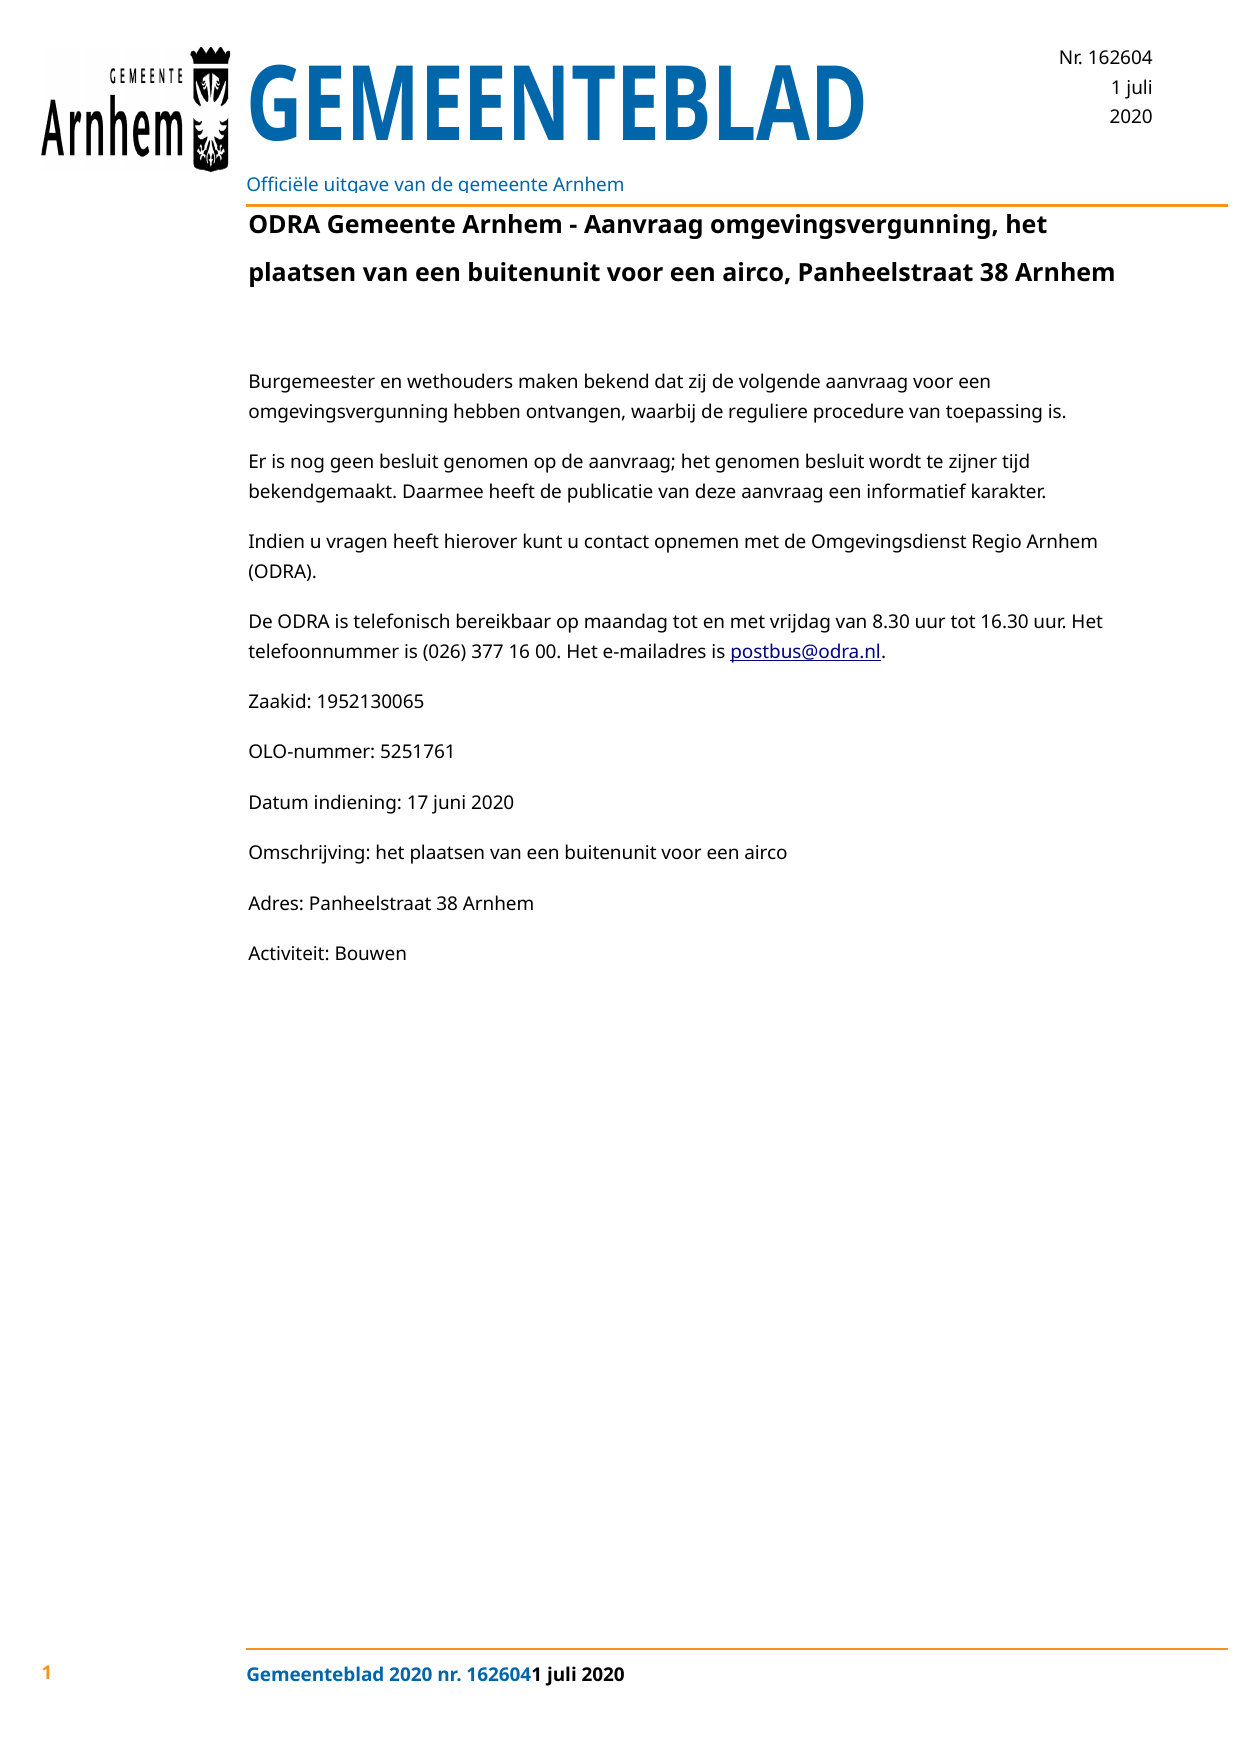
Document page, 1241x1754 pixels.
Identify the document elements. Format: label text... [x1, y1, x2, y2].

text Zaakid: 1952130065 [248, 688, 1152, 714]
text Adres: Panheelstraat 38 Arnhem [248, 890, 1152, 916]
text ODRA Gemeente Arnhem - Aanvraag omgevingsvergunning, het plaatsen van een buitenunit voor een airco, Panheelstraat 38 Arnhem [248, 207, 1152, 288]
text Burgemeester en wethouders maken bekend dat zij de volgende aanvraag voor een omgevingsvergunning hebben ontvangen, waarbij de reguliere procedure van toepassing is. [248, 368, 1152, 424]
text OLO-nummer: 5251761 [248, 739, 1152, 764]
picture [41, 47, 231, 172]
text Activiteit: Bouwen [248, 940, 1152, 966]
text Datum indiening: 17 juni 2020 [248, 789, 1152, 815]
text Er is nog geen besluit genomen op de aanvraag; het genomen besluit wordt te zijner tijd bekendgemaakt. Daarmee heeft de publicatie van deze aanvraag een informatief karakter. [248, 448, 1152, 504]
text De ODRA is telefonisch bereikbaar op maandag tot en met vrijdag van 8.30 uur tot 16.30 uur. Het telefoonnummer is (026) 377 16 00. Het e-mailadres is postbus@odra.nl. [248, 608, 1152, 664]
text Omschrijving: het plaatsen van een buitenunit voor een airco [248, 839, 1152, 865]
text Indien u vragen heeft hierover kunt u contact opnemen met de Omgevingsdienst Regio Arnhem (ODRA). [248, 528, 1152, 584]
